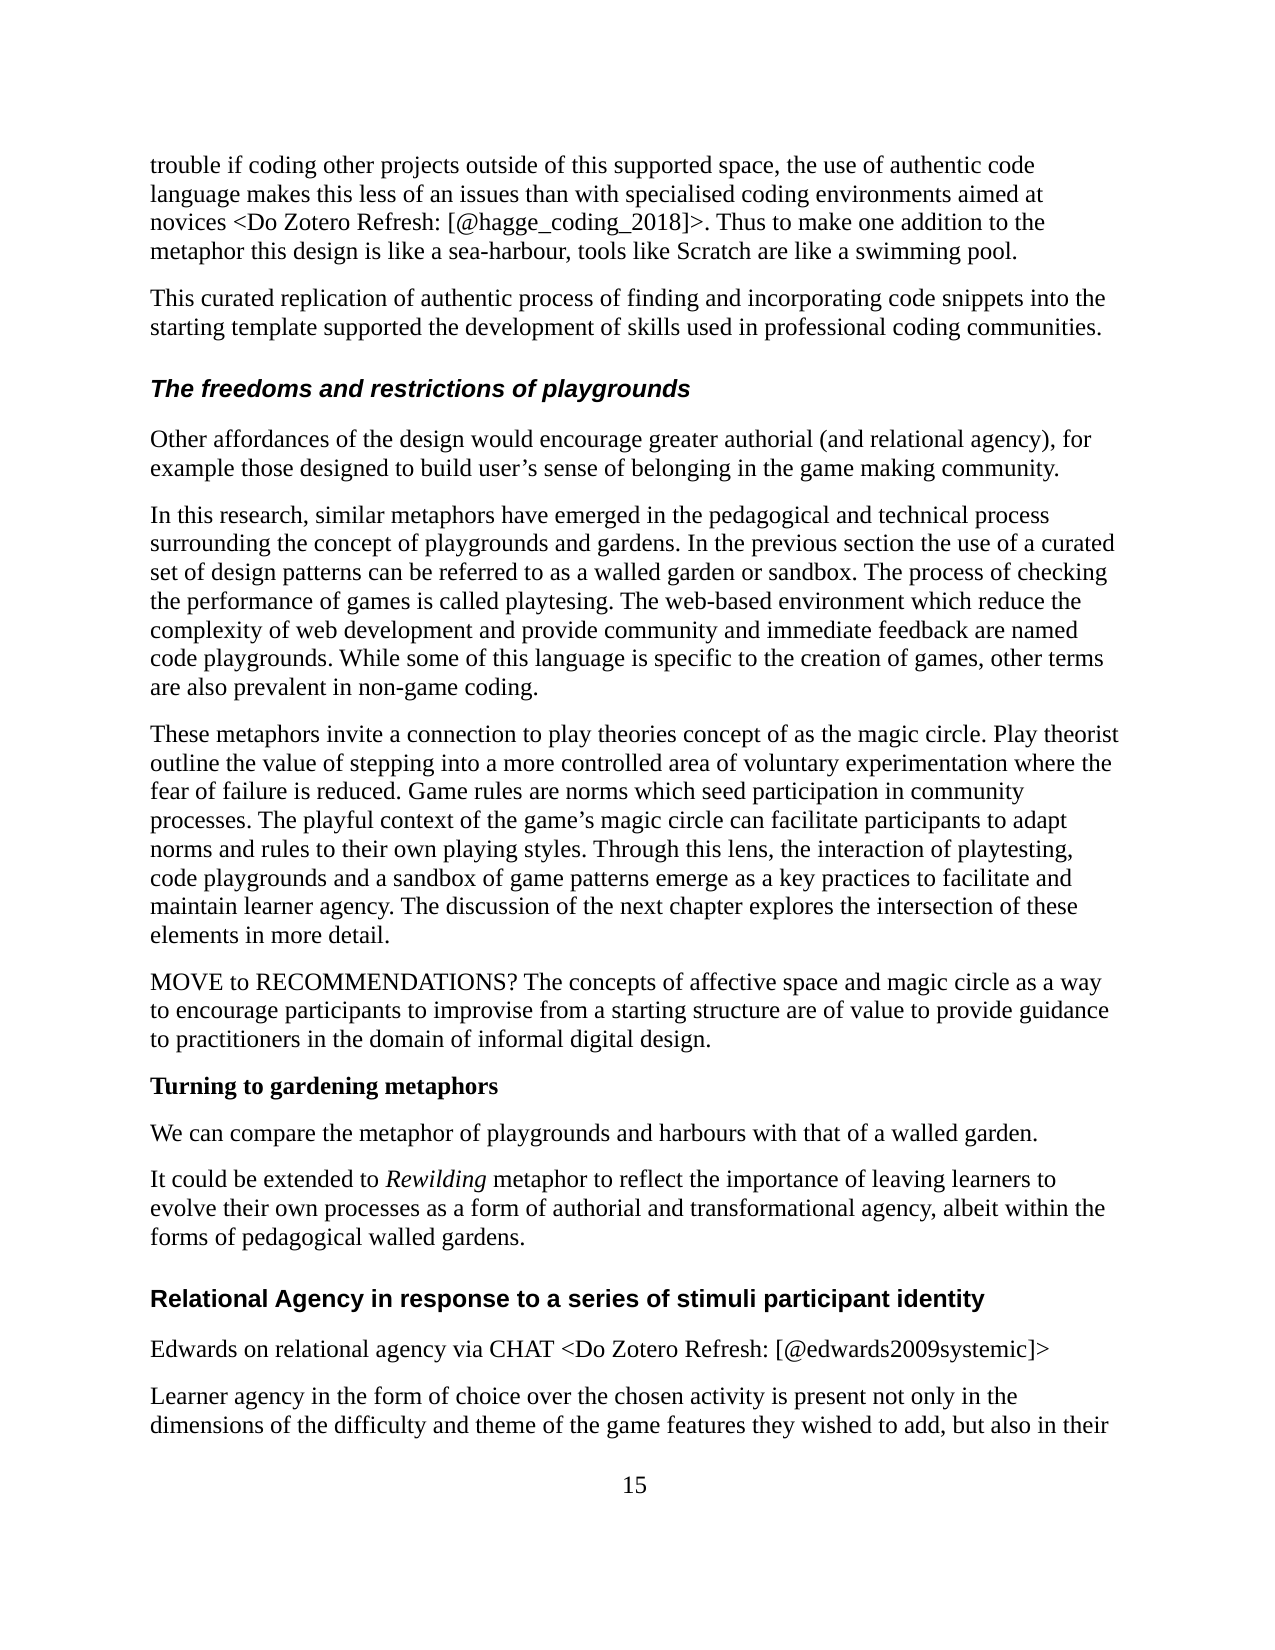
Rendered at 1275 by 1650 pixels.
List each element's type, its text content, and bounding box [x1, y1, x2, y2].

subtitle The freedoms and restrictions of playgrounds [150, 374, 1125, 403]
text These metaphors invite a connection to play theories concept of as the magic circle. Play theorist outline the value of stepping into a more controlled area of voluntary experimentation where the fear of failure is reduced. Game rules are norms which seed participation in community processes. The playful context of the game’s magic circle can facilitate participants to adapt norms and rules to their own playing styles. Through this lens, the interaction of playtesting, code playgrounds and a sandbox of game patterns emerge as a key practices to facilitate and maintain learner agency. The discussion of the next chapter explores the intersection of these elements in more detail. [150, 719, 1125, 949]
text MOVE to RECOMMENDATIONS? The concepts of affective space and magic circle as a way to encourage participants to improvise from a starting structure are of value to provide guidance to practitioners in the domain of informal digital design. [150, 967, 1125, 1053]
text In this research, similar metaphors have emerged in the pedagogical and technical process surrounding the concept of playgrounds and gardens. In the previous section the use of a curated set of design patterns can be referred to as a walled garden or sandbox. The process of checking the performance of games is called playtesing. The web-based environment which reduce the complexity of web development and provide community and immediate feedback are named code playgrounds. While some of this language is specific to the creation of games, other terms are also prevalent in non-game coding. [150, 500, 1125, 701]
text trouble if coding other projects outside of this supported space, the use of authentic code language makes this less of an issues than with specialised coding environments aimed at novices <Do Zotero Refresh: [@hagge_coding_2018]>. Thus to make one addition to the metaphor this design is like a sea-harbour, tools like Scratch are like a swimming pool. [150, 150, 1125, 265]
text Turning to gardening metaphors [150, 1071, 1125, 1100]
text It could be extended to Rewilding metaphor to reflect the importance of leaving learners to evolve their own processes as a form of authorial and transformational agency, albeit within the forms of pedagogical walled gardens. [150, 1164, 1125, 1251]
text Other affordances of the design would encourage greater authorial (and relational agency), for example those designed to build user’s sense of belonging in the game making community. [150, 424, 1125, 482]
subtitle Relational Agency in response to a series of stimuli participant identity [150, 1284, 1125, 1313]
text This curated replication of authentic process of finding and incorporating code snippets into the starting template supported the development of skills used in professional coding communities. [150, 283, 1125, 340]
text Edwards on relational agency via CHAT <Do Zotero Refresh: [@edwards2009systemic]> [150, 1334, 1125, 1363]
text We can compare the metaphor of playgrounds and harbours with that of a walled garden. [150, 1118, 1125, 1146]
text Learner agency in the form of choice over the chosen activity is present not only in the dimensions of the difficulty and theme of the game features they wished to add, but also in their [150, 1381, 1125, 1439]
